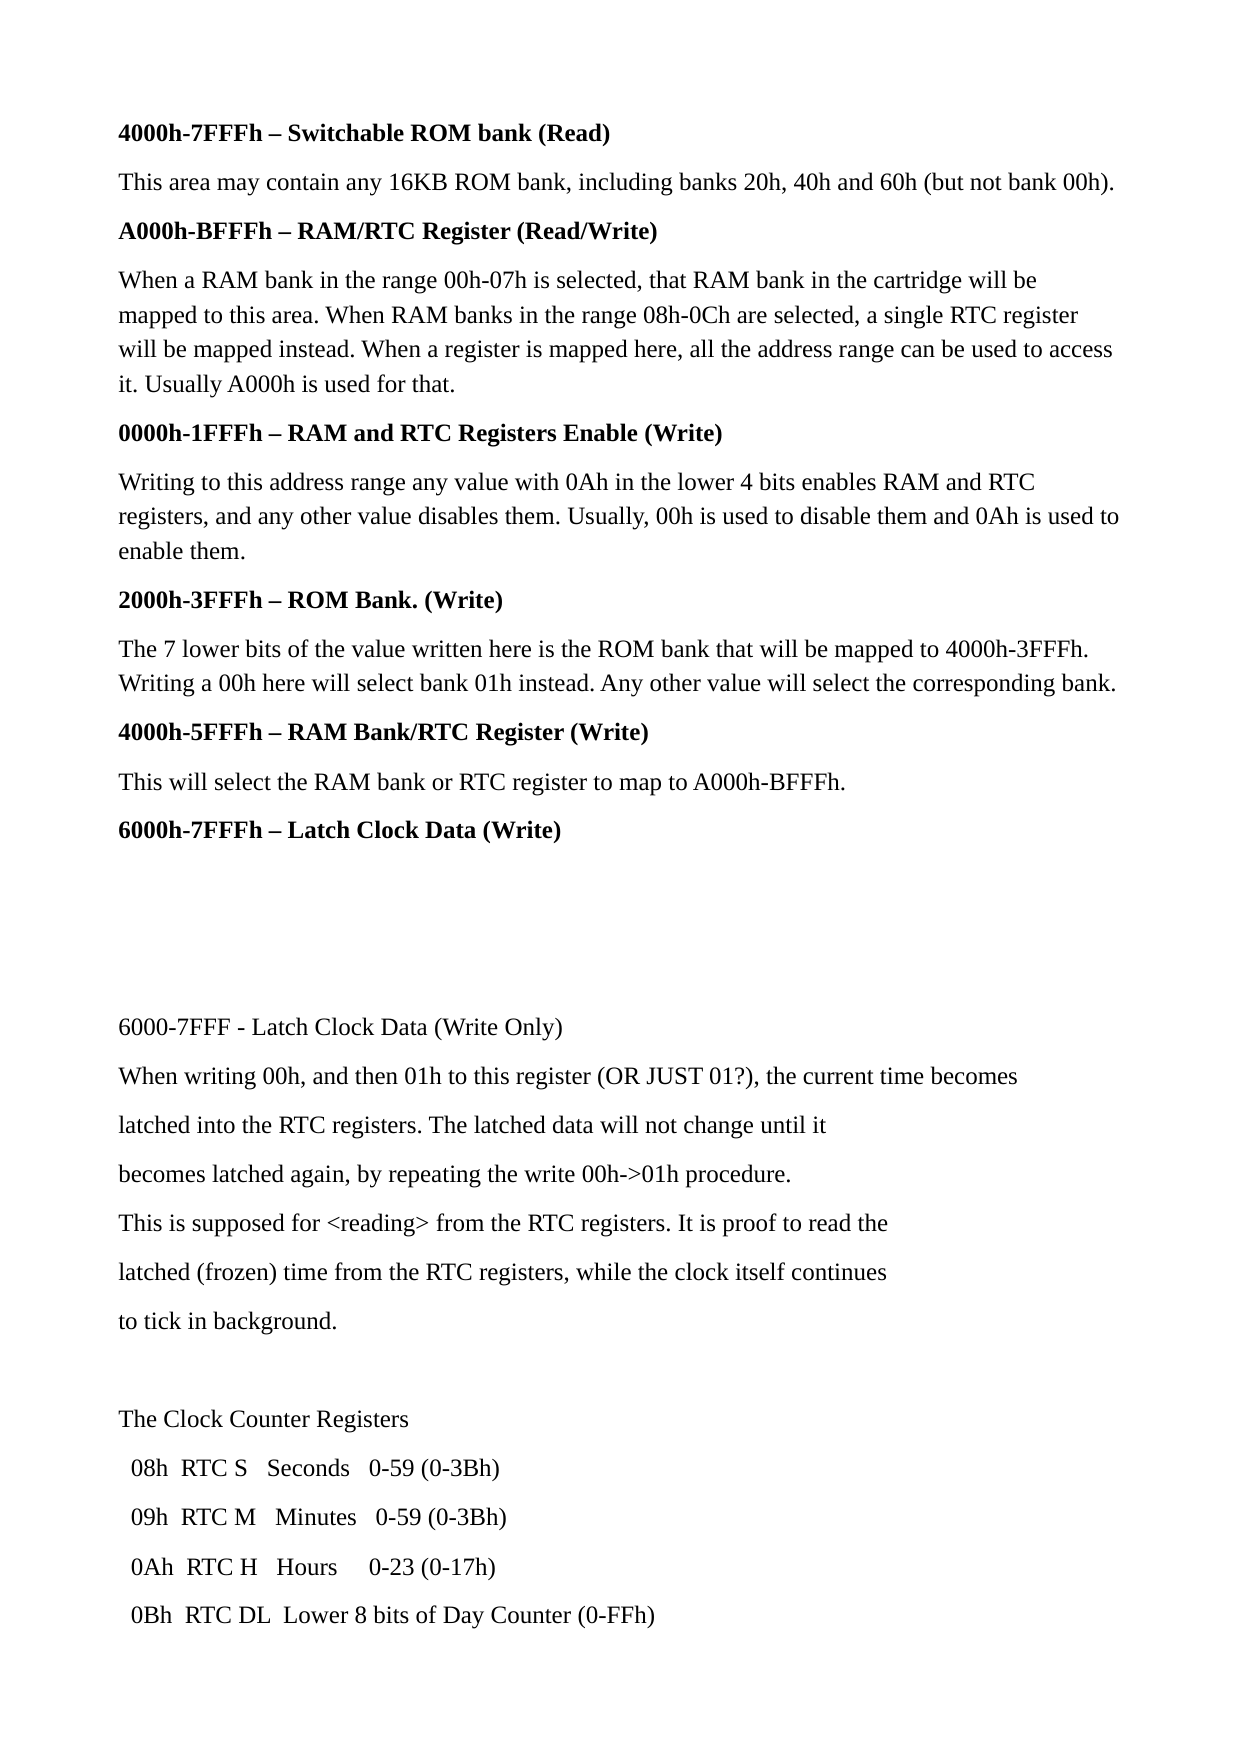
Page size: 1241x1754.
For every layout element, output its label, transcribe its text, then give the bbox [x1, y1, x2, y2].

text 6000-7FFF - Latch Clock Data (Write Only) [118, 1012, 1122, 1041]
text 0000h-1FFFh – RAM and RTC Registers Enable (Write) [118, 418, 1122, 447]
text 0Ah RTC H Hours 0-23 (0-17h) [118, 1552, 1122, 1580]
text When a RAM bank in the range 00h-07h is selected, that RAM bank in the cartridge will be mapped to this area. When RAM banks in the range 08h-0Ch are selected, a single RTC register will be mapped instead. When a register is mapped here, all the address range can be used to access it. Usually A000h is used for that. [118, 265, 1122, 397]
text This will select the RAM bank or RTC register to map to A000h-BFFFh. [118, 767, 1122, 795]
text This is supposed for <reading> from the RTC registers. It is proof to read the [118, 1208, 1122, 1237]
text A000h-BFFFh – RAM/RTC Register (Read/Write) [118, 216, 1122, 245]
text 08h RTC S Seconds 0-59 (0-3Bh) [118, 1453, 1122, 1482]
text When writing 00h, and then 01h to this register (OR JUST 01?), the current time becomes [118, 1061, 1122, 1090]
text 0Bh RTC DL Lower 8 bits of Day Counter (0-FFh) [118, 1601, 1122, 1629]
text 4000h-5FFFh – RAM Bank/RTC Register (Write) [118, 717, 1122, 746]
text Writing to this address range any value with 0Ah in the lower 4 bits enables RAM and RTC registers, and any other value disables them. Usually, 00h is used to disable them and 0Ah is used to enable them. [118, 467, 1122, 564]
text 09h RTC M Minutes 0-59 (0-3Bh) [118, 1502, 1122, 1531]
text 2000h-3FFFh – ROM Bank. (Write) [118, 585, 1122, 614]
text latched (frozen) time from the RTC registers, while the clock itself continues [118, 1257, 1122, 1286]
text latched into the RTC registers. The latched data will not change until it [118, 1110, 1122, 1139]
text The 7 lower bits of the value written here is the ROM bank that will be mapped to 4000h-3FFFh. Writing a 00h here will select bank 01h instead. Any other value will select the corresponding bank. [118, 634, 1122, 697]
text This area may contain any 16KB ROM bank, including banks 20h, 40h and 60h (but not bank 00h). [118, 167, 1122, 196]
text to tick in background. [118, 1306, 1122, 1335]
text 6000h-7FFFh – Latch Clock Data (Write) [118, 816, 1122, 844]
text becomes latched again, by repeating the write 00h->01h procedure. [118, 1159, 1122, 1188]
text 4000h-7FFFh – Switchable ROM bank (Read) [118, 118, 1122, 147]
text The Clock Counter Registers [118, 1404, 1122, 1433]
